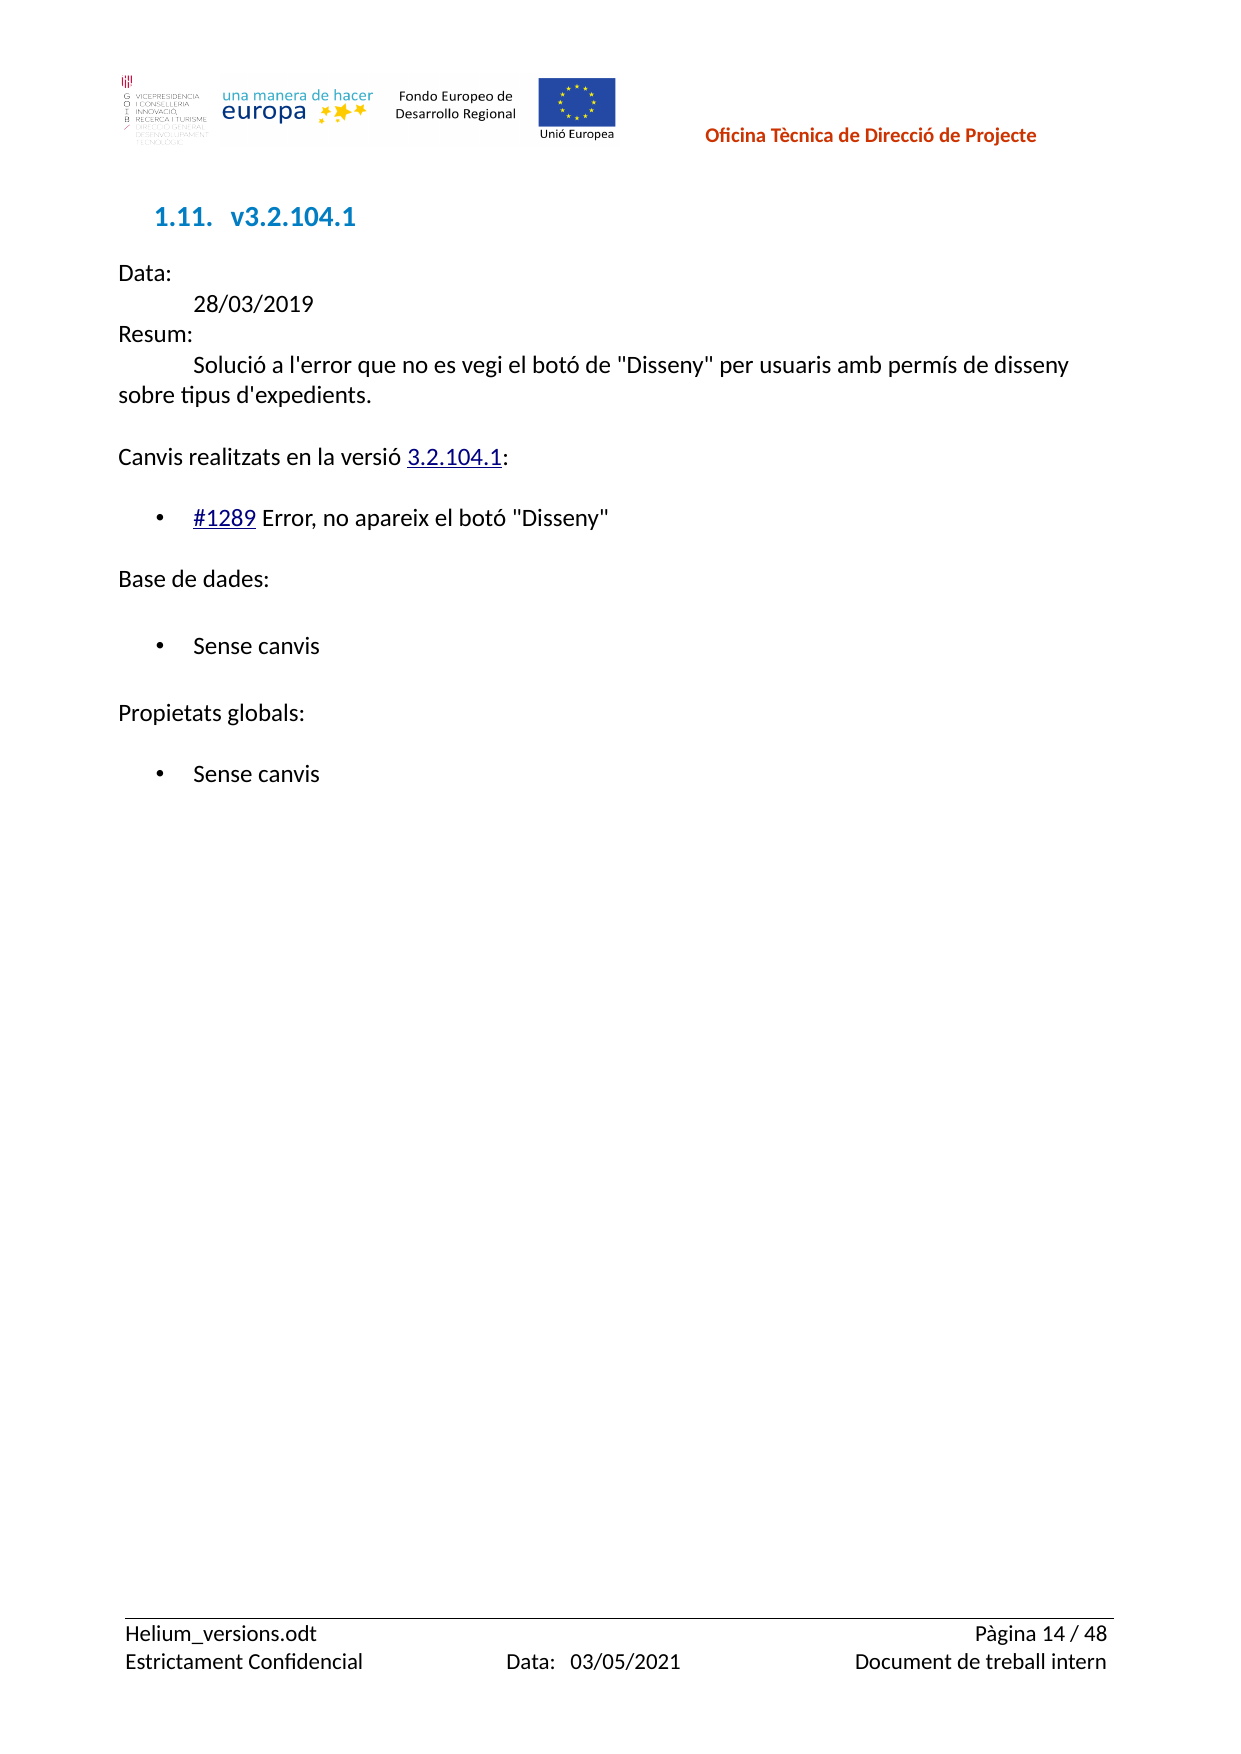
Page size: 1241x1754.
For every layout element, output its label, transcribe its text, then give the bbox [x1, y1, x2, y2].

picture [118, 73, 213, 147]
list Sense canvis [156, 758, 1122, 788]
text Data: [118, 258, 1122, 288]
subtitle v3.2.104.1 [153, 198, 1122, 234]
text 28/03/2019 [118, 288, 1122, 319]
list Sense canvis [156, 630, 1122, 660]
text Propietats globals: [118, 697, 1122, 727]
text Solució a l'error que no es vegi el botó de "Disseny" per usuaris amb permís de disseny sobre tipus d'expedients. [118, 349, 1122, 410]
text Canvis realitzats en la versió 3.2.104.1: [118, 441, 1122, 471]
text Resum: [118, 319, 1122, 349]
list #1289 Error, no apareix el botó "Disseny" [156, 502, 1122, 532]
text Base de dades: [118, 563, 1122, 593]
picture [219, 73, 621, 147]
